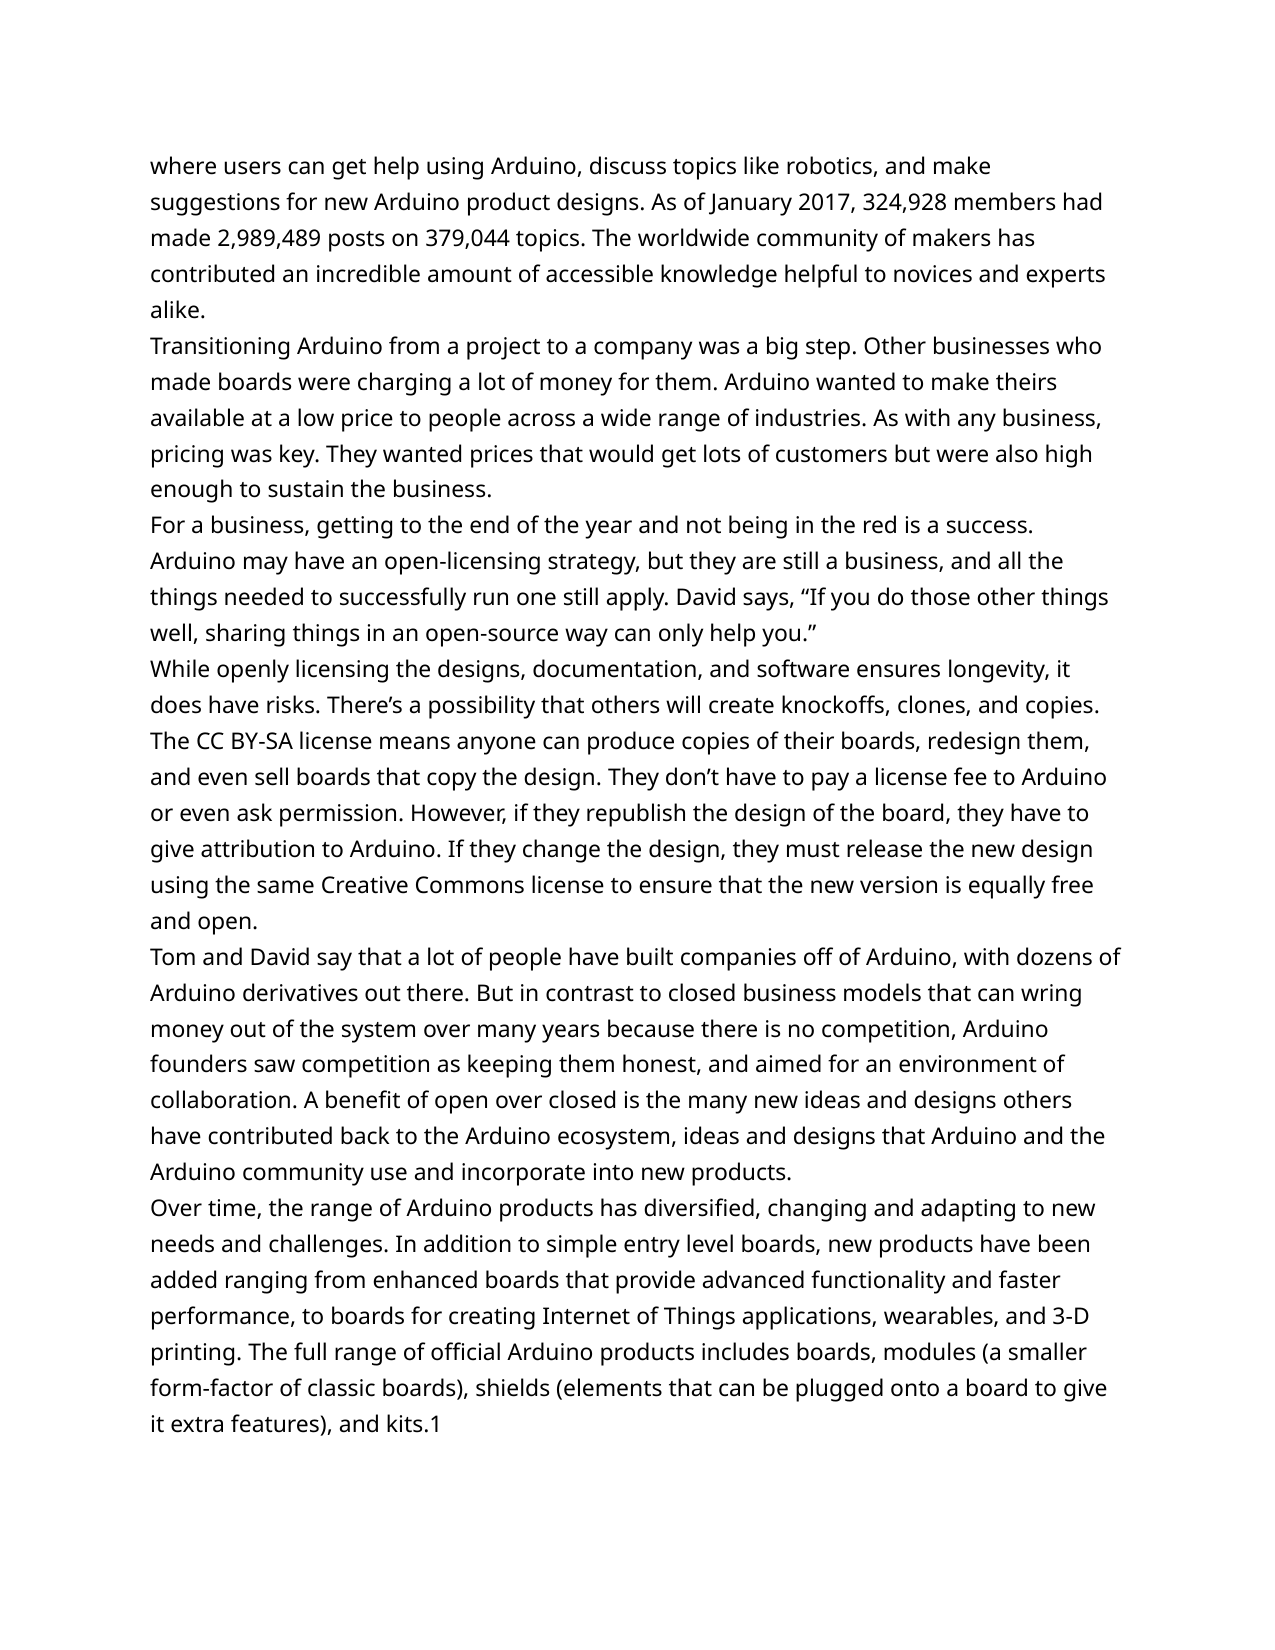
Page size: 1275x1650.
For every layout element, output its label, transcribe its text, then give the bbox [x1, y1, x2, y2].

text For a business, getting to the end of the year and not being in the red is a success. Arduino may have an open-licensing strategy, but they are still a business, and all the things needed to successfully run one still apply. David says, “If you do those other things well, sharing things in an open-source way can only help you.” [150, 509, 1125, 648]
text Tom and David say that a lot of people have built companies off of Arduino, with dozens of Arduino derivatives out there. But in contrast to closed business models that can wring money out of the system over many years because there is no competition, Arduino founders saw competition as keeping them honest, and aimed for an environment of collaboration. A benefit of open over closed is the many new ideas and designs others have contributed back to the Arduino ecosystem, ideas and designs that Arduino and the Arduino community use and incorporate into new products. [150, 941, 1125, 1187]
text where users can get help using Arduino, discuss topics like robotics, and make suggestions for new Arduino product designs. As of January 2017, 324,928 members had made 2,989,489 posts on 379,044 topics. The worldwide community of makers has contributed an incredible amount of accessible knowledge helpful to novices and experts alike. [150, 150, 1125, 325]
text Over time, the range of Arduino products has diversified, changing and adapting to new needs and challenges. In addition to simple entry level boards, new products have been added ranging from enhanced boards that provide advanced functionality and faster performance, to boards for creating Internet of Things applications, wearables, and 3-D printing. The full range of official Arduino products includes boards, modules (a smaller form-factor of classic boards), shields (elements that can be plugged onto a board to give it extra features), and kits.1 [150, 1192, 1125, 1439]
text Transitioning Arduino from a project to a company was a big step. Other businesses who made boards were charging a lot of money for them. Arduino wanted to make theirs available at a low price to people across a wide range of industries. As with any business, pricing was key. They wanted prices that would get lots of customers but were also high enough to sustain the business. [150, 330, 1125, 505]
text While openly licensing the designs, documentation, and software ensures longevity, it does have risks. There’s a possibility that others will create knockoffs, clones, and copies. The CC BY-SA license means anyone can produce copies of their boards, redesign them, and even sell boards that copy the design. They don’t have to pay a license fee to Arduino or even ask permission. However, if they republish the design of the board, they have to give attribution to Arduino. If they change the design, they must release the new design using the same Creative Commons license to ensure that the new version is equally free and open. [150, 653, 1125, 936]
